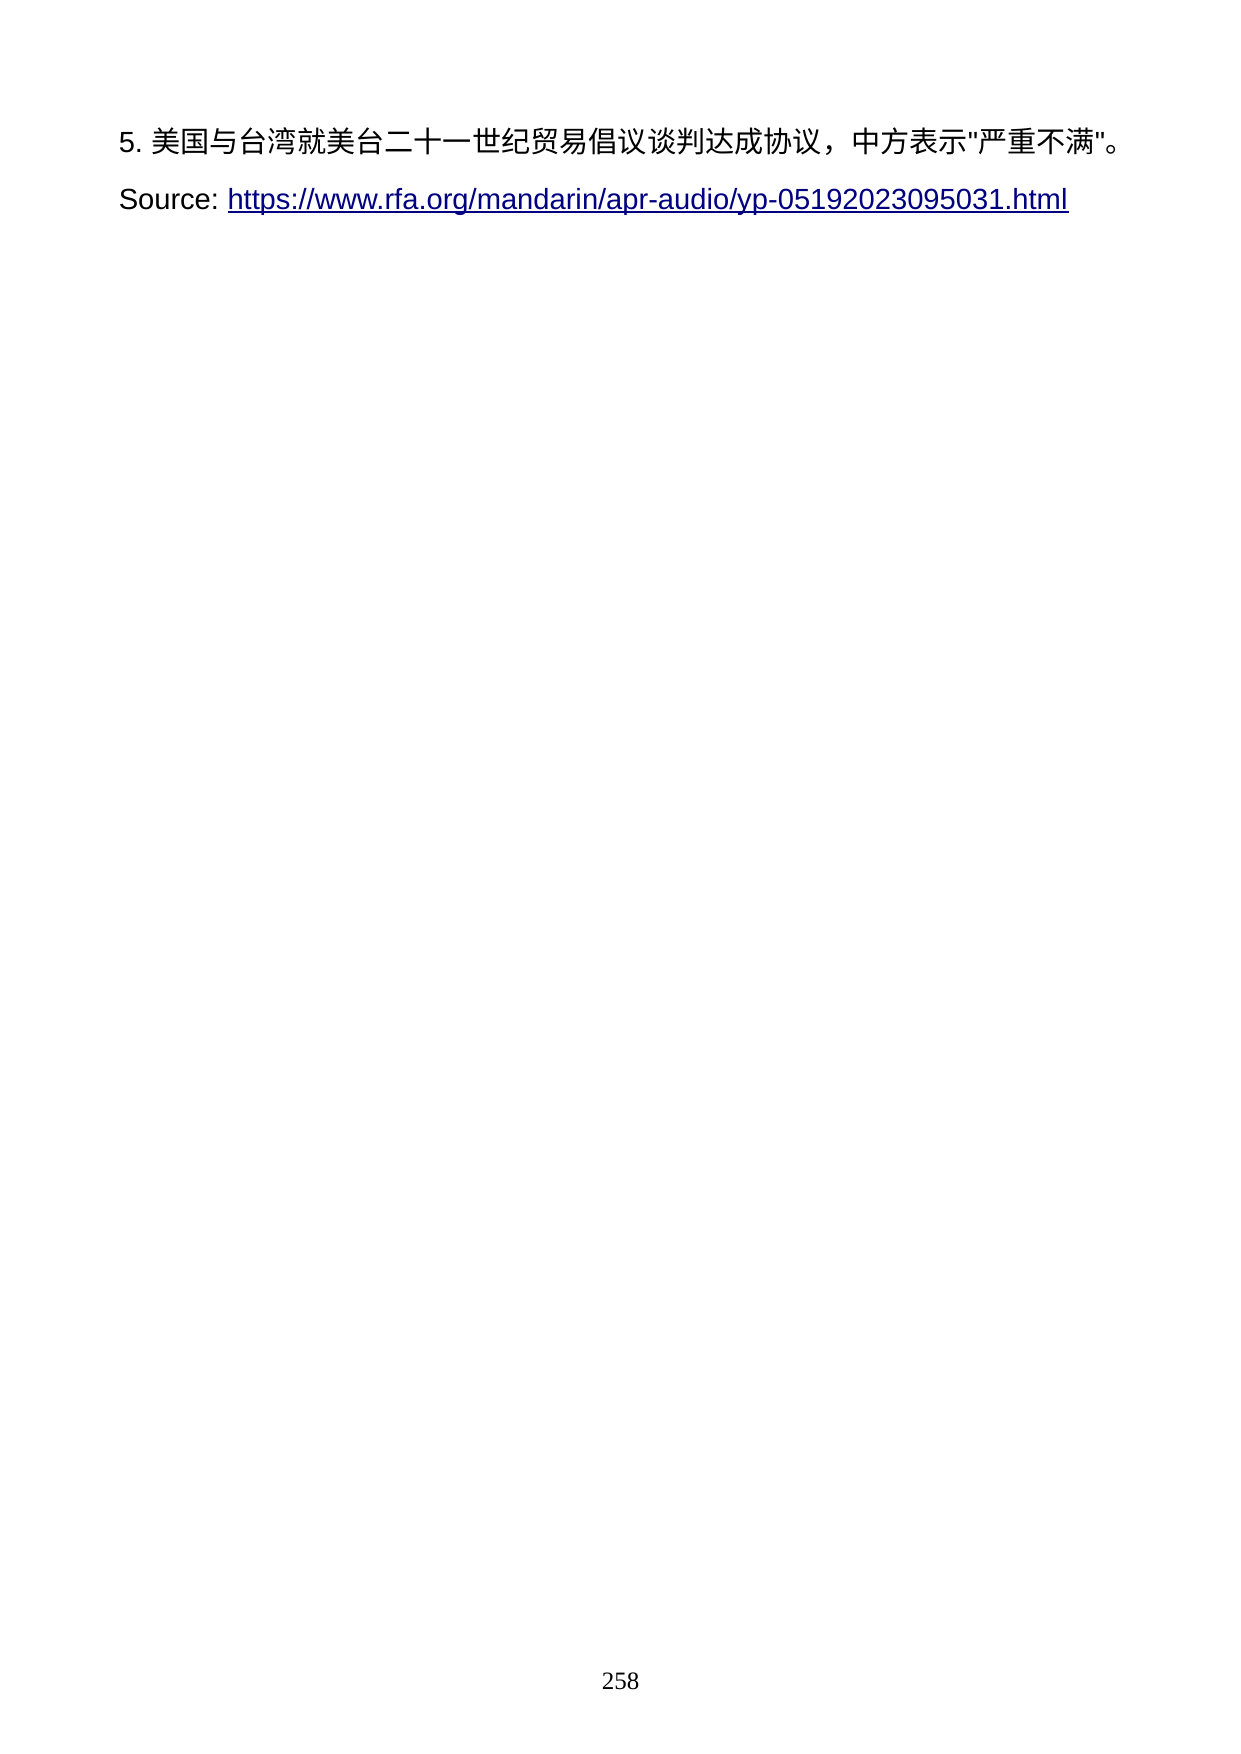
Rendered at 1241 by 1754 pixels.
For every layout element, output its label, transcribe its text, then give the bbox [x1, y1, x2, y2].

text 5. 美国与台湾就美台二十一世纪贸易倡议谈判达成协议，中方表示"严重不满"。 [118, 118, 1122, 161]
text Source: https://www.rfa.org/mandarin/apr-audio/yp-05192023095031.html [118, 182, 1122, 215]
